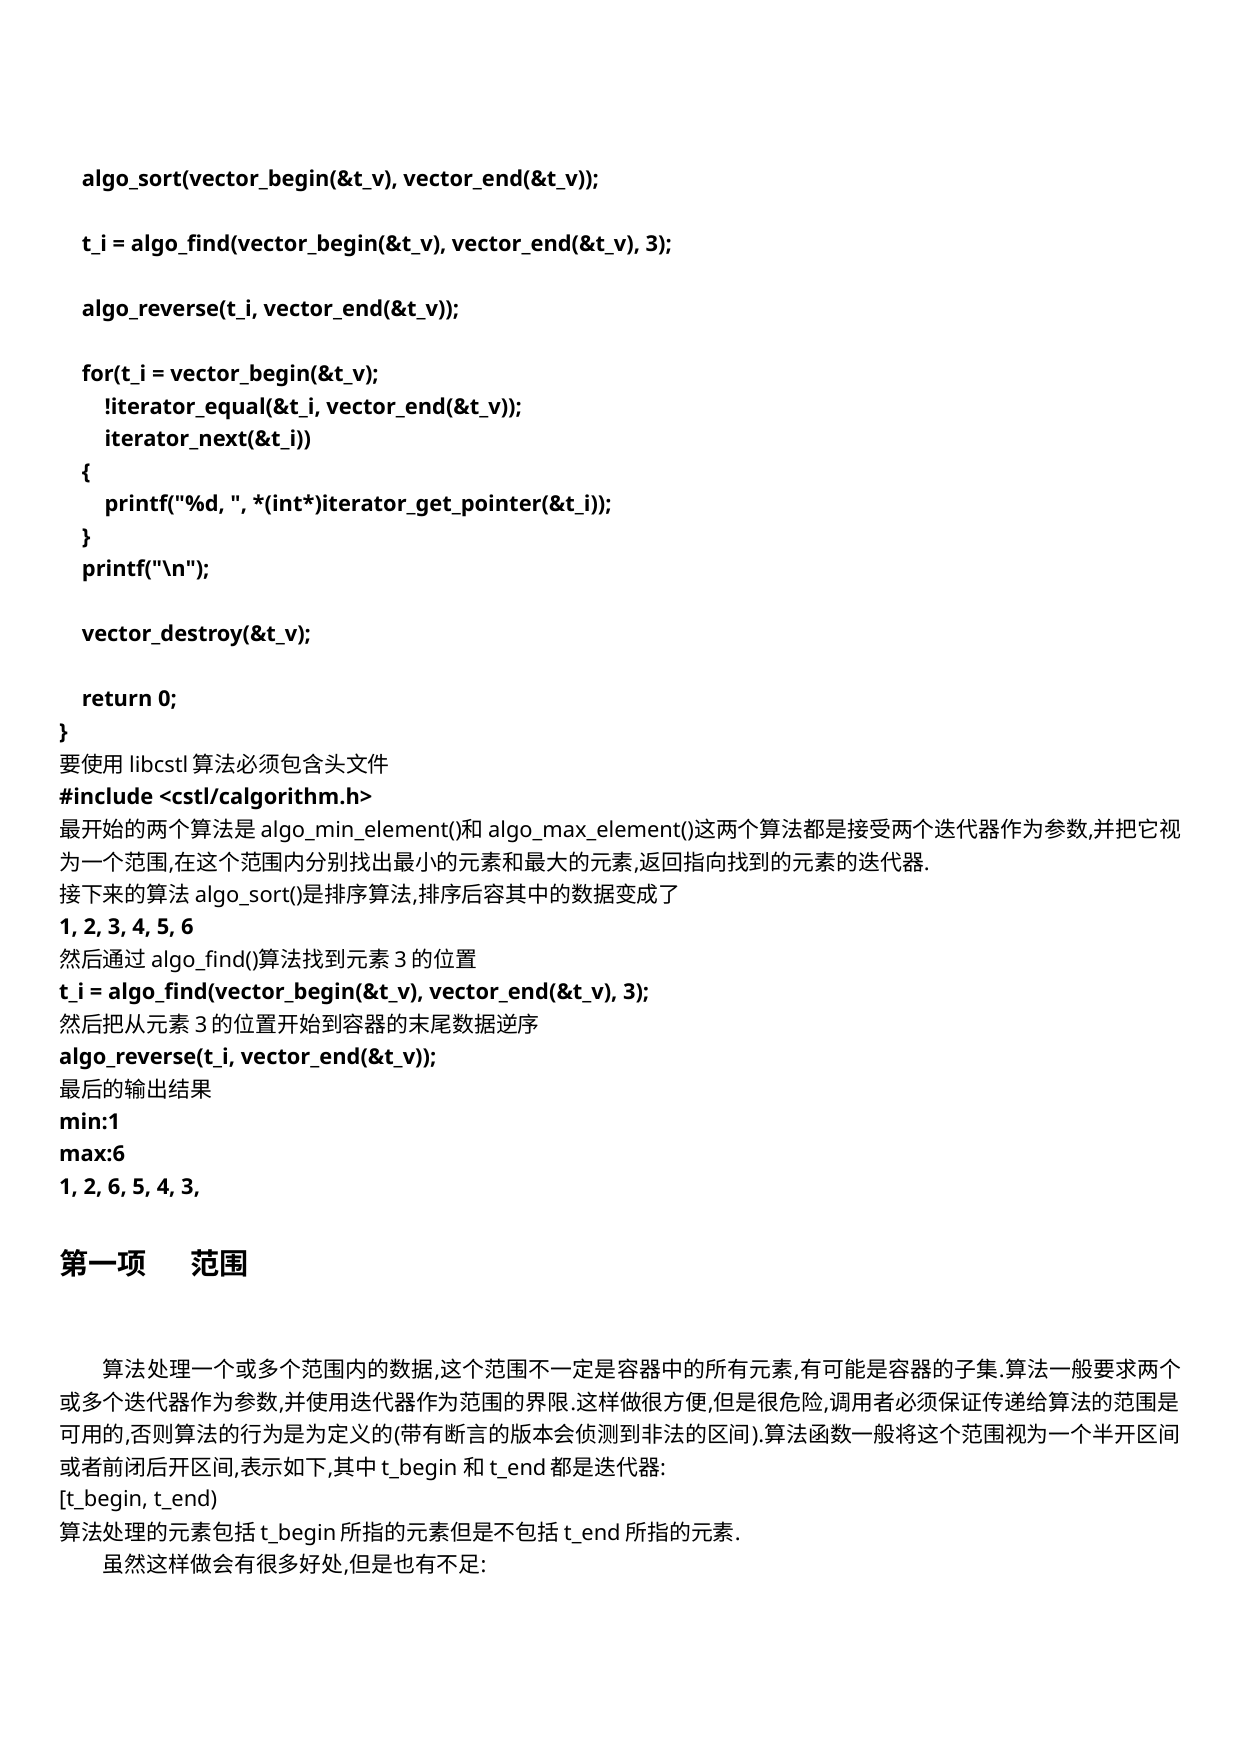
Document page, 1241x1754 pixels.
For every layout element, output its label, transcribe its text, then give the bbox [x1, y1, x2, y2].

text [t_begin, t_end) [59, 1482, 1181, 1514]
text t_i = algo_find(vector_begin(&t_v), vector_end(&t_v), 3); [59, 227, 1181, 259]
text } [59, 714, 1181, 747]
text 算法处理一个或多个范围内的数据,这个范围不一定是容器中的所有元素,有可能是容器的子集.算法一般要求两个或多个迭代器作为参数,并使用迭代器作为范围的界限.这样做很方便,但是很危险,调用者必须保证传递给算法的范围是可用的,否则算法的行为是为定义的(带有断言的版本会侦测到非法的区间).算法函数一般将这个范围视为一个半开区间或者前闭后开区间,表示如下,其中t_begin 和t_end都是迭代器: [59, 1352, 1181, 1482]
text algo_reverse(t_i, vector_end(&t_v)); [59, 292, 1181, 324]
text 要使用libcstl算法必须包含头文件 [59, 747, 1181, 779]
text #include <cstl/calgorithm.h> [59, 779, 1181, 812]
text 1, 2, 6, 5, 4, 3, [59, 1169, 1181, 1202]
text for(t_i = vector_begin(&t_v); [59, 357, 1181, 389]
text printf("\n"); [59, 552, 1181, 584]
text 虽然这样做会有很多好处,但是也有不足: [59, 1547, 1181, 1579]
text 接下来的算法algo_sort()是排序算法,排序后容其中的数据变成了 [59, 877, 1181, 909]
text max:6 [59, 1137, 1181, 1169]
subtitle 范围 [59, 1229, 1181, 1294]
text algo_reverse(t_i, vector_end(&t_v)); [59, 1039, 1181, 1072]
text 1, 2, 3, 4, 5, 6 [59, 909, 1181, 942]
text 最后的输出结果 [59, 1072, 1181, 1104]
text printf("%d, ", *(int*)iterator_get_pointer(&t_i)); [59, 487, 1181, 519]
text t_i = algo_find(vector_begin(&t_v), vector_end(&t_v), 3); [59, 974, 1181, 1007]
text iterator_next(&t_i)) [59, 422, 1181, 454]
text !iterator_equal(&t_i, vector_end(&t_v)); [59, 389, 1181, 422]
text 然后把从元素3的位置开始到容器的末尾数据逆序 [59, 1007, 1181, 1039]
text { [59, 454, 1181, 487]
text min:1 [59, 1104, 1181, 1137]
text vector_destroy(&t_v); [59, 617, 1181, 649]
text algo_sort(vector_begin(&t_v), vector_end(&t_v)); [59, 162, 1181, 194]
text 最开始的两个算法是algo_min_element()和algo_max_element()这两个算法都是接受两个迭代器作为参数,并把它视为一个范围,在这个范围内分别找出最小的元素和最大的元素,返回指向找到的元素的迭代器. [59, 812, 1181, 877]
text 算法处理的元素包括t_begin所指的元素但是不包括t_end所指的元素. [59, 1514, 1181, 1547]
text 然后通过algo_find()算法找到元素3的位置 [59, 942, 1181, 974]
text return 0; [59, 682, 1181, 714]
text } [59, 519, 1181, 552]
